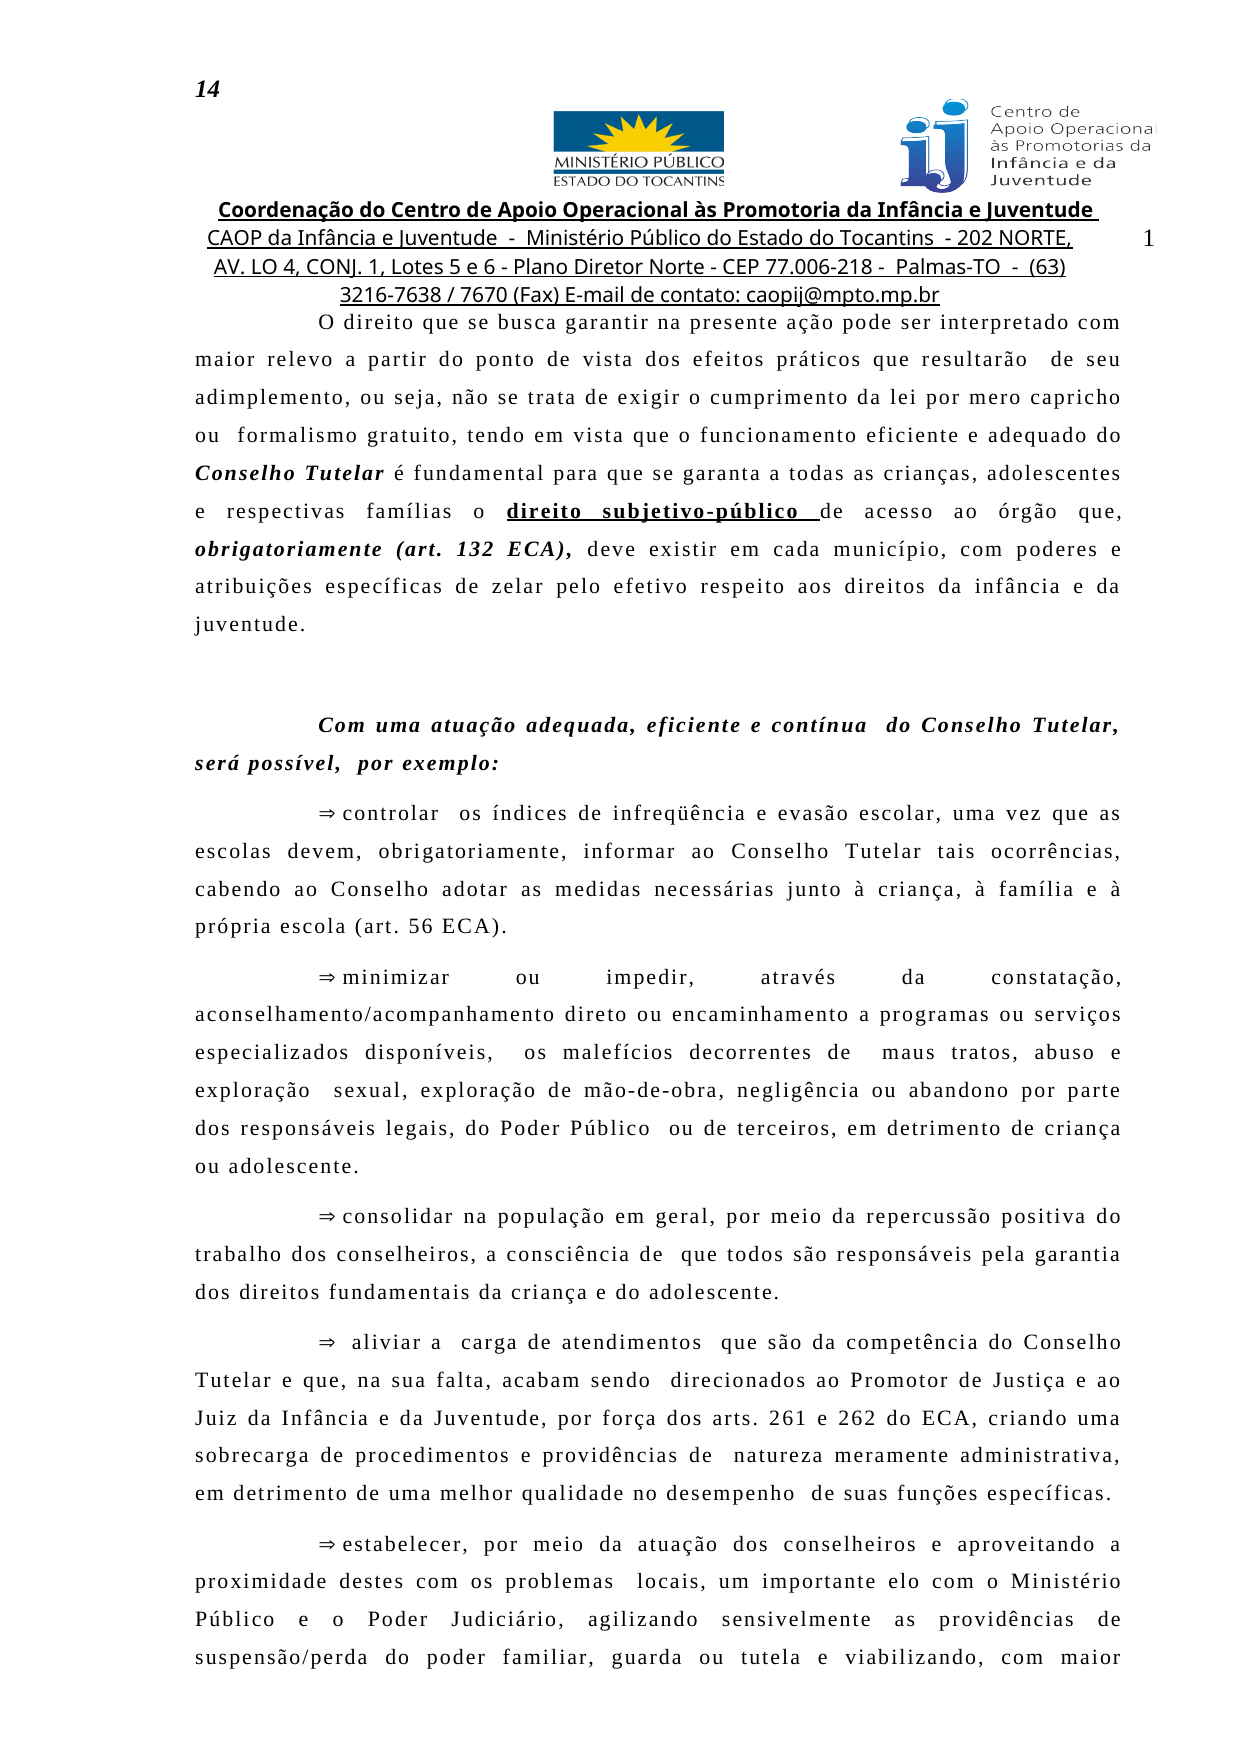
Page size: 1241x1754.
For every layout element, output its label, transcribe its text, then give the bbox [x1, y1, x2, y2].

text Com uma atuação adequada, eficiente e contínua do Conselho Tutelar, será possível, por exemplo: [195, 712, 1122, 775]
list estabelecer, por meio da atuação dos conselheiros e aproveitando a proximidade destes com os problemas locais, um importante elo com o Ministério Público e o Poder Judiciário, agilizando sensivelmente as providências de suspensão/perda do poder familiar, guarda ou tutela e viabilizando, com maior [195, 1531, 1122, 1669]
text O direito que se busca garantir na presente ação pode ser interpretado com maior relevo a partir do ponto de vista dos efeitos práticos que resultarão de seu adimplemento, ou seja, não se trata de exigir o cumprimento da lei por mero capricho ou formalismo gratuito, tendo em vista que o funcionamento eficiente e adequado do Conselho Tutelar é fundamental para que se garanta a todas as crianças, adolescentes e respectivas famílias o direito subjetivo-público de acesso ao órgão que, obrigatoriamente (art. 132 ECA), deve existir em cada município, com poderes e atribuições específicas de zelar pelo efetivo respeito aos direitos da infância e da juventude. [195, 309, 1122, 636]
list consolidar na população em geral, por meio da repercussão positiva do trabalho dos conselheiros, a consciência de que todos são responsáveis pela garantia dos direitos fundamentais da criança e do adolescente. [195, 1203, 1122, 1304]
list minimizar ou impedir, através da constatação, aconselhamento/acompanhamento direto ou encaminhamento a programas ou serviços especializados disponíveis, os malefícios decorrentes de maus tratos, abuso e exploração sexual, exploração de mão-de-obra, negligência ou abandono por parte dos responsáveis legais, do Poder Público ou de terceiros, em detrimento de criança ou adolescente. [195, 964, 1122, 1178]
list aliviar a carga de atendimentos que são da competência do Conselho Tutelar e que, na sua falta, acabam sendo direcionados ao Promotor de Justiça e ao Juiz da Infância e da Juventude, por força dos arts. 261 e 262 do ECA, criando uma sobrecarga de procedimentos e providências de natureza meramente administrativa, em detrimento de uma melhor qualidade no desempenho de suas funções específicas. [195, 1329, 1122, 1505]
picture [553, 111, 724, 186]
list controlar os índices de infreqüência e evasão escolar, uma vez que as escolas devem, obrigatoriamente, informar ao Conselho Tutelar tais ocorrências, cabendo ao Conselho adotar as medidas necessárias junto à criança, à família e à própria escola (art. 56 ECA). [195, 800, 1122, 938]
picture [900, 99, 1157, 193]
